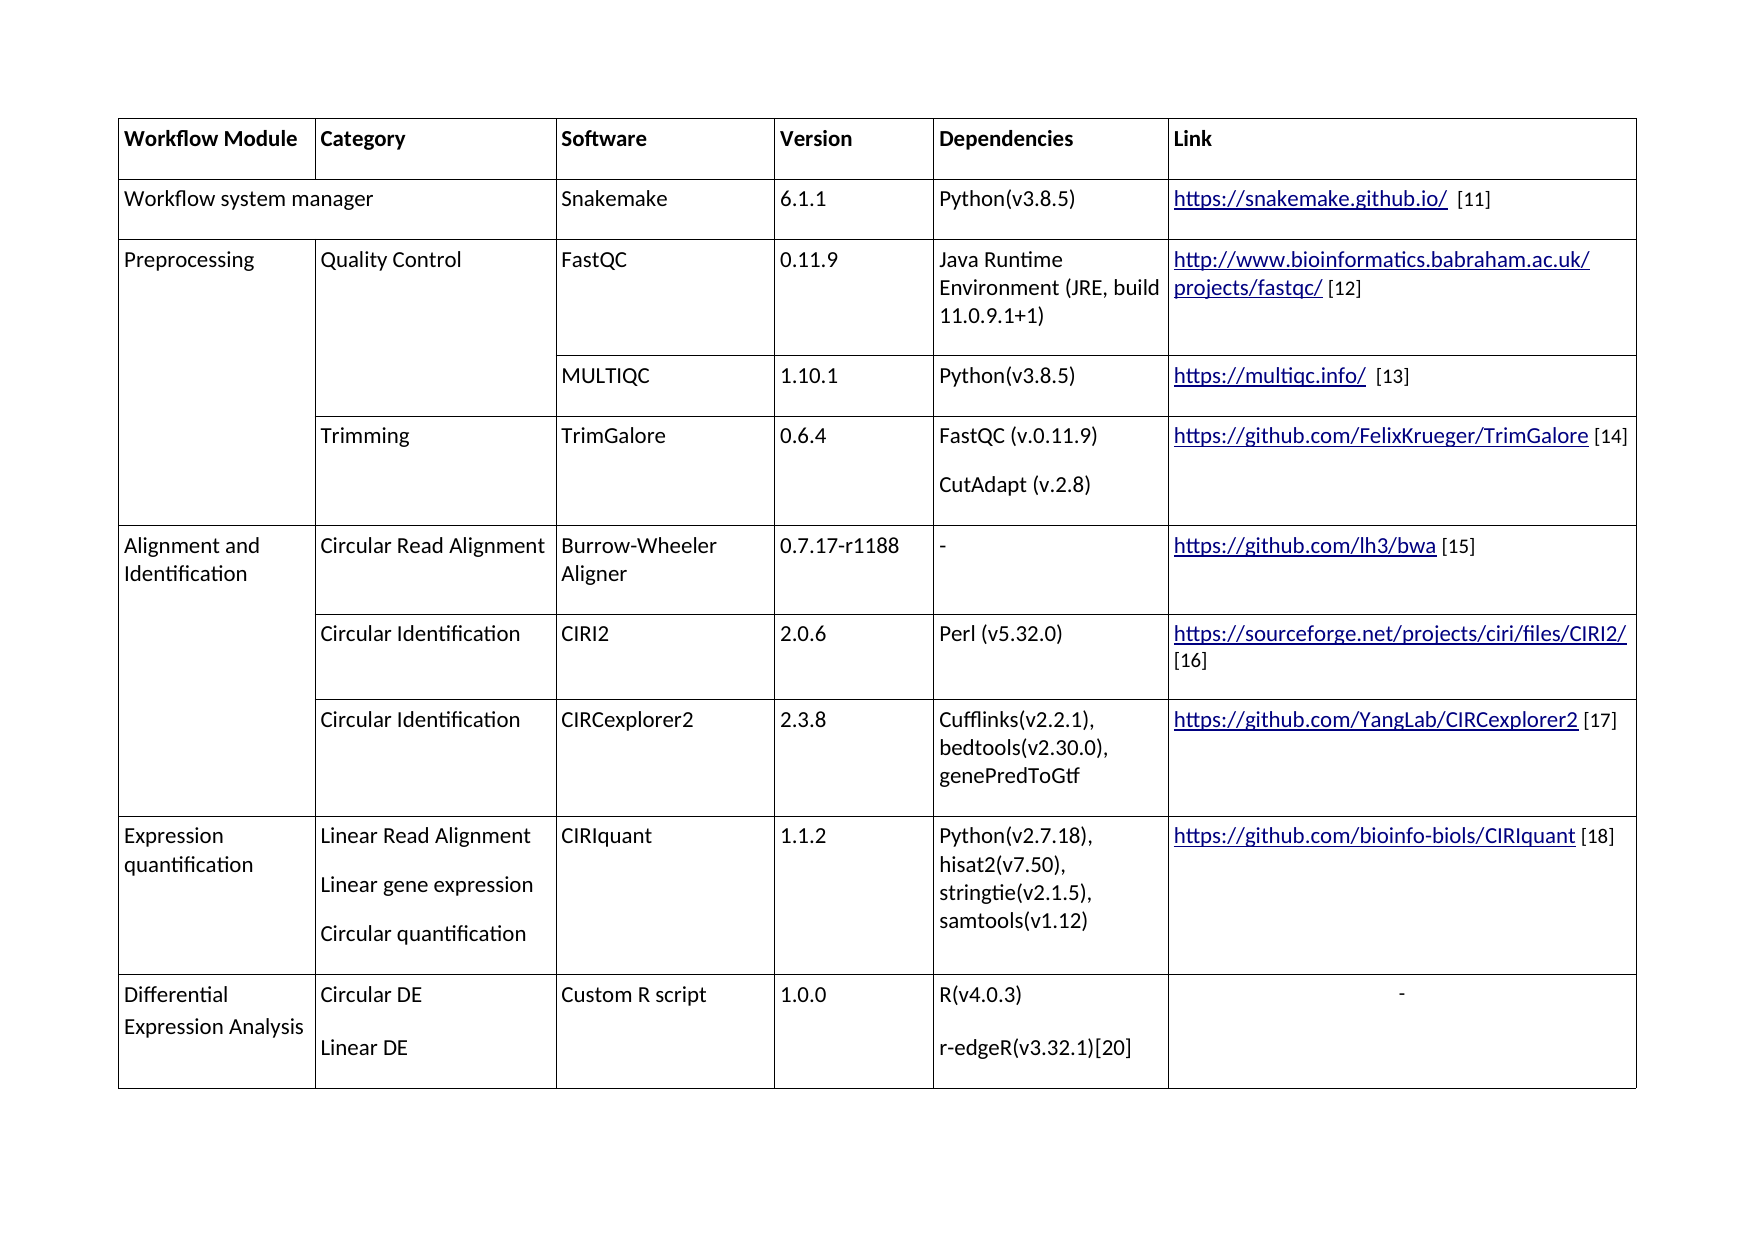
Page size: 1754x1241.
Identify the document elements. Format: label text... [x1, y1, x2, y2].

table_cell Circular Read Alignment [316, 526, 556, 613]
table_cell 6.1.1 [775, 180, 933, 239]
table_cell Preprocessing [119, 240, 315, 525]
table_cell 1.1.2 [775, 817, 933, 974]
table_cell Custom R script [557, 975, 774, 1087]
table_header Version [775, 119, 933, 178]
table_header Category [316, 119, 556, 178]
table_cell MULTIQC [557, 356, 774, 416]
table_cell Cufflinks(v2.2.1), bedtools(v2.30.0), genePredToGtf [934, 700, 1168, 816]
table_cell https://github.com/lh3/bwa [15]⁠ [1169, 526, 1636, 613]
table_cell Circular Identification [316, 615, 556, 699]
table_cell 0.7.17-r1188 [775, 526, 933, 613]
table_cell - [934, 526, 1168, 613]
table_cell Python(v2.7.18), hisat2(v7.50), stringtie(v2.1.5), samtools(v1.12) [934, 817, 1168, 974]
table_cell TrimGalore [557, 417, 774, 525]
table_cell Burrow-Wheeler Aligner [557, 526, 774, 613]
table_cell CIRCexplorer2 [557, 700, 774, 816]
table_cell - [1169, 975, 1636, 1087]
table_cell 0.11.9 [775, 240, 933, 355]
table_cell https://github.com/YangLab/CIRCexplorer2 [17]⁠ [1169, 700, 1636, 816]
table_cell Circular Identification [316, 700, 556, 816]
table_cell Python(v3.8.5) [934, 356, 1168, 416]
table_header Workflow Module [119, 119, 315, 178]
table_cell 1.0.0 [775, 975, 933, 1087]
table_cell https://multiqc.info/ [13]⁠ [1169, 356, 1636, 416]
table_cell Expression quantification [119, 817, 315, 974]
table_cell R(v4.0.3) r-edgeR(v3.32.1)[20]⁠ [934, 975, 1168, 1087]
table_cell CIRI2 [557, 615, 774, 699]
table_cell Quality Control [316, 240, 556, 416]
table_cell Circular DE Linear DE [316, 975, 556, 1087]
table_cell Snakemake [557, 180, 774, 239]
table_cell https://github.com/bioinfo-biols/CIRIquant [18]⁠ [1169, 817, 1636, 974]
table_cell CIRIquant [557, 817, 774, 974]
table_header Link [1169, 119, 1636, 178]
table_cell 1.10.1 [775, 356, 933, 416]
table_cell 0.6.4 [775, 417, 933, 525]
table_cell 2.3.8 [775, 700, 933, 816]
table_cell FastQC [557, 240, 774, 355]
table_cell FastQC (v.0.11.9) CutAdapt (v.2.8) [934, 417, 1168, 525]
table_cell Workflow system manager [119, 180, 556, 239]
table_cell Linear Read Alignment Linear gene expression Circular quantification [316, 817, 556, 974]
table_cell https://github.com/FelixKrueger/TrimGalore [14]⁠ [1169, 417, 1636, 525]
table_cell https://snakemake.github.io/ [11]⁠ [1169, 180, 1636, 239]
table_cell http://www.bioinformatics.babraham.ac.uk/projects/fastqc/ [12]⁠ [1169, 240, 1636, 355]
table_header Software [557, 119, 774, 178]
table_cell Java Runtime Environment (JRE, build 11.0.9.1+1) [934, 240, 1168, 355]
table_cell Alignment and Identification [119, 526, 315, 816]
table_cell https://sourceforge.net/projects/ciri/files/CIRI2/ [16]⁠ [1169, 615, 1636, 699]
table_cell Trimming [316, 417, 556, 525]
table_cell 2.0.6 [775, 615, 933, 699]
table_cell Python(v3.8.5) [934, 180, 1168, 239]
table_cell Differential Expression Analysis [119, 975, 315, 1087]
table_cell Perl (v5.32.0) [934, 615, 1168, 699]
table_header Dependencies [934, 119, 1168, 178]
